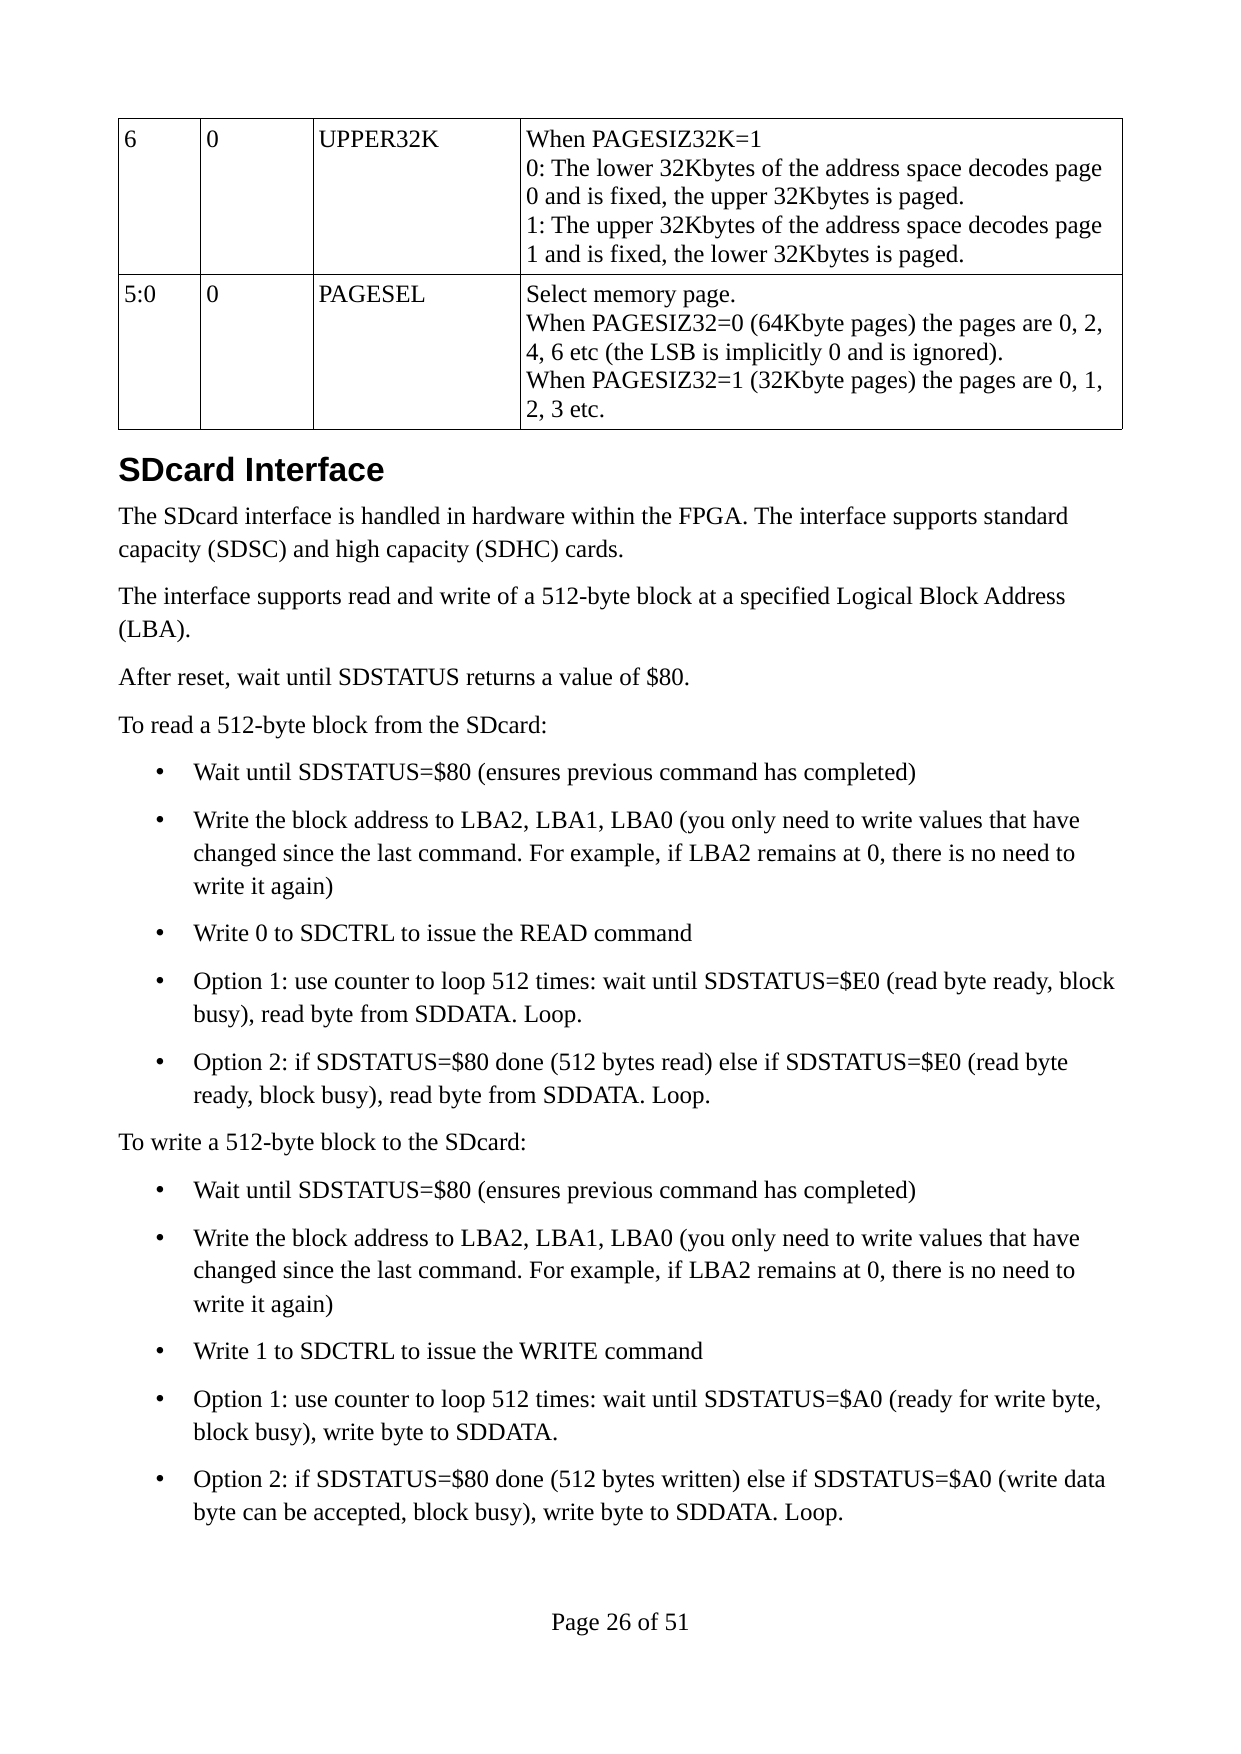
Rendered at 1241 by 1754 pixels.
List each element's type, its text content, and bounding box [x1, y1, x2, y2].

table_cell Select memory page. When PAGESIZ32=0 (64Kbyte pages) the pages are 0, 2, 4, 6 etc (the LSB is implicitly 0 and is ignored). When PAGESIZ32=1 (32Kbyte pages) the pages are 0, 1, 2, 3 etc. [521, 275, 1122, 429]
text The interface supports read and write of a 512-byte block at a specified Logical Block Address (LBA). [118, 581, 1122, 643]
list Write 0 to SDCTRL to issue the READ command [156, 918, 1122, 947]
text To write a 512-byte block to the SDcard: [118, 1127, 1122, 1156]
list Option 1: use counter to loop 512 times: wait until SDSTATUS=$A0 (ready for write byte, block busy), write byte to SDDATA. [156, 1384, 1122, 1446]
list Write the block address to LBA2, LBA1, LBA0 (you only need to write values that have changed since the last command. For example, if LBA2 remains at 0, there is no need to write it again) [156, 1223, 1122, 1317]
text After reset, wait until SDSTATUS returns a value of $80. [118, 662, 1122, 691]
table_cell 0 [201, 119, 313, 273]
table_cell UPPER32K [314, 119, 520, 273]
text The SDcard interface is handled in hardware within the FPGA. The interface supports standard capacity (SDSC) and high capacity (SDHC) cards. [118, 501, 1122, 563]
list Wait until SDSTATUS=$80 (ensures previous command has completed) [156, 757, 1122, 786]
table_cell When PAGESIZ32K=1 0: The lower 32Kbytes of the address space decodes page 0 and is fixed, the upper 32Kbytes is paged. 1: The upper 32Kbytes of the address space decodes page 1 and is fixed, the lower 32Kbytes is paged. [521, 119, 1122, 273]
table_cell 6 [119, 119, 200, 273]
list Write the block address to LBA2, LBA1, LBA0 (you only need to write values that have changed since the last command. For example, if LBA2 remains at 0, there is no need to write it again) [156, 805, 1122, 900]
subtitle SDcard Interface [118, 450, 1122, 488]
table_cell 5:0 [119, 275, 200, 429]
table_cell PAGESEL [314, 275, 520, 429]
list Option 1: use counter to loop 512 times: wait until SDSTATUS=$E0 (read byte ready, block busy), read byte from SDDATA. Loop. [156, 966, 1122, 1028]
list Wait until SDSTATUS=$80 (ensures previous command has completed) [156, 1175, 1122, 1204]
list Option 2: if SDSTATUS=$80 done (512 bytes read) else if SDSTATUS=$E0 (read byte ready, block busy), read byte from SDDATA. Loop. [156, 1047, 1122, 1108]
table_cell 0 [201, 275, 313, 429]
text To read a 512-byte block from the SDcard: [118, 710, 1122, 738]
list Write 1 to SDCTRL to issue the WRITE command [156, 1336, 1122, 1365]
list Option 2: if SDSTATUS=$80 done (512 bytes written) else if SDSTATUS=$A0 (write data byte can be accepted, block busy), write byte to SDDATA. Loop. [156, 1464, 1122, 1526]
